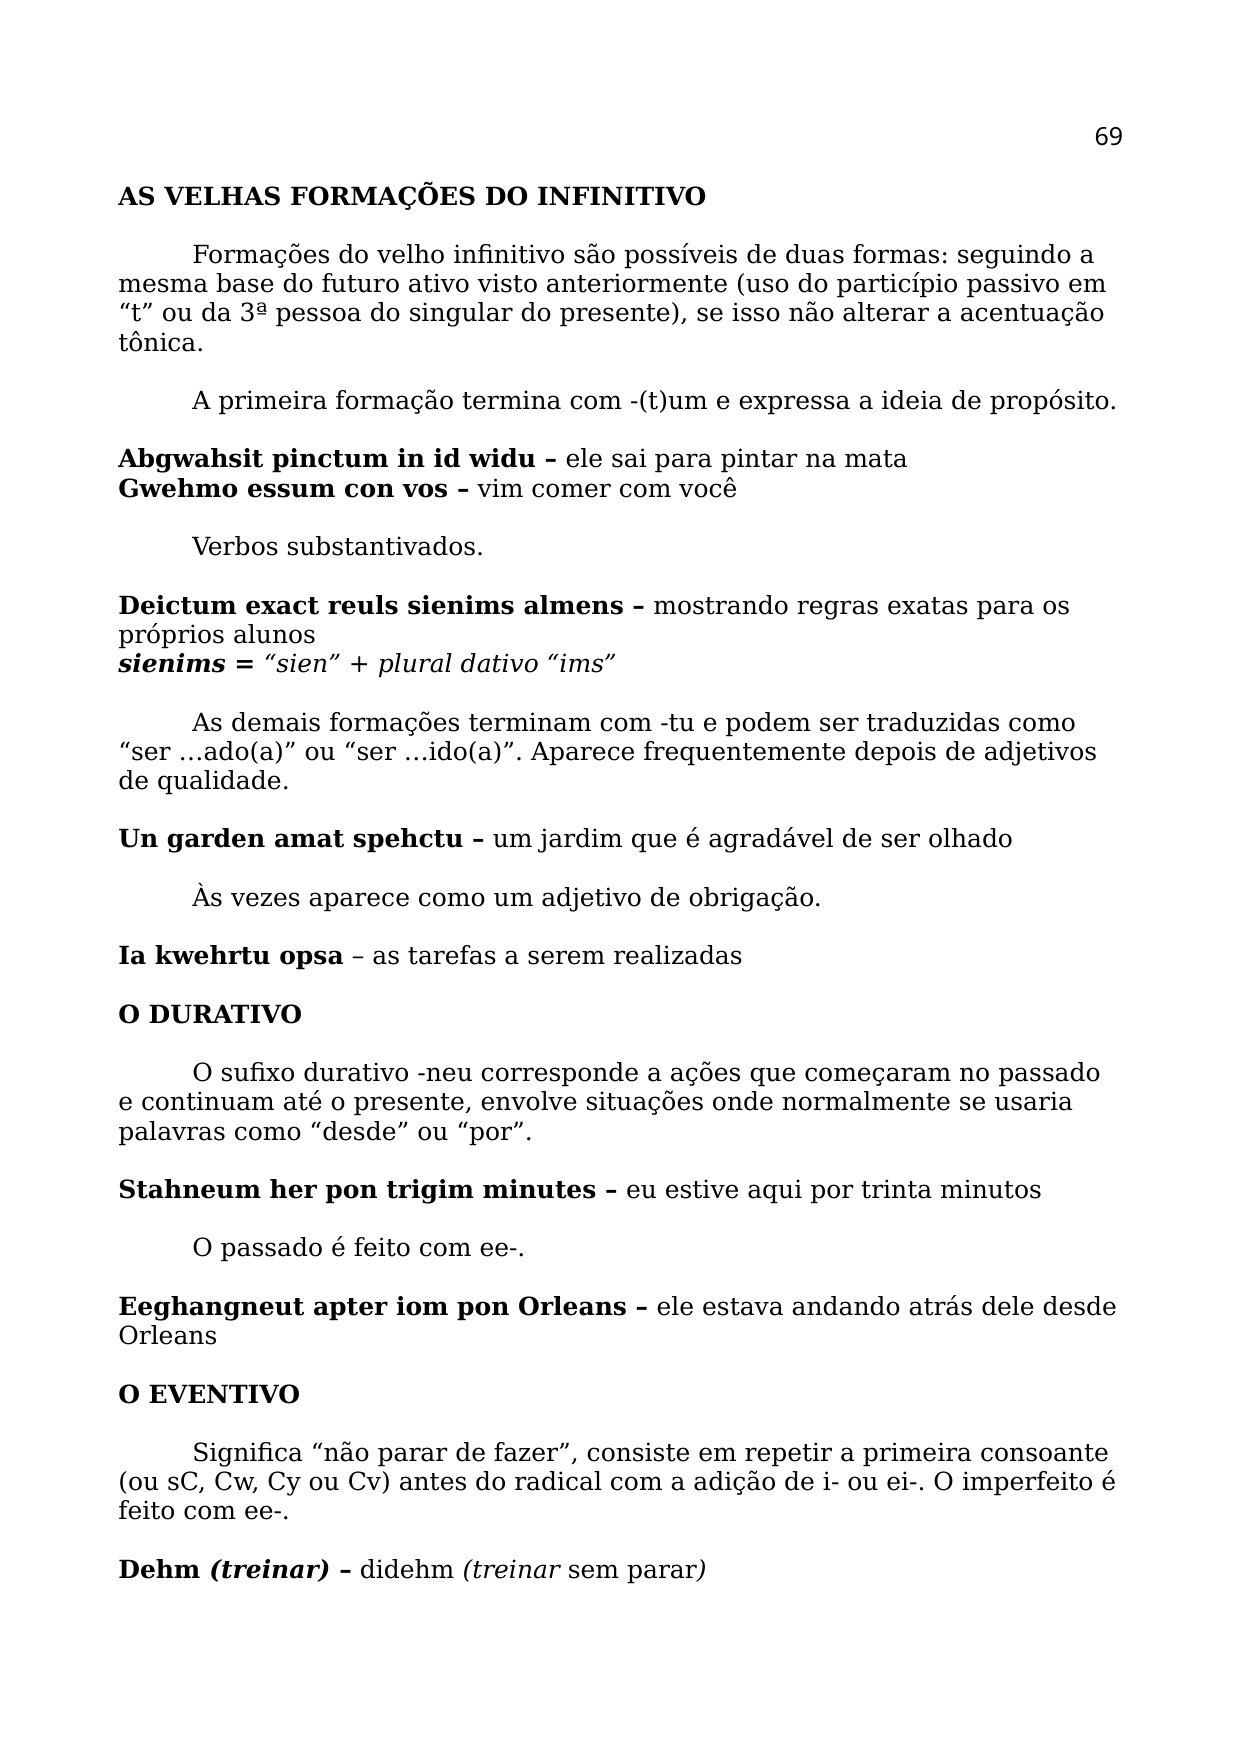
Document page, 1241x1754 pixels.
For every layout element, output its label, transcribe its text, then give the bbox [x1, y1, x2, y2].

text Abgwahsit pinctum in id widu – ele sai para pintar na mata [118, 444, 1123, 474]
subtitle AS VELHAS FORMAÇÕES DO INFINITIVO [118, 182, 1123, 211]
text sienims = “sien” + plural dativo “ims” [118, 649, 1123, 678]
text Stahneum her pon trigim minutes – eu estive aqui por trinta minutos [118, 1175, 1123, 1204]
text Formações do velho infinitivo são possíveis de duas formas: seguindo a mesma base do futuro ativo visto anteriormente (uso do particípio passivo em “t” ou da 3ª pessoa do singular do presente), se isso não alterar a acentuação tônica. [118, 240, 1123, 357]
subtitle O DURATIVO [118, 1000, 1123, 1029]
text Às vezes aparece como um adjetivo de obrigação. [118, 883, 1123, 912]
text O sufixo durativo -neu corresponde a ações que começaram no passado e continuam até o presente, envolve situações onde normalmente se usaria palavras como “desde” ou “por”. [118, 1058, 1123, 1146]
text Un garden amat spehctu – um jardim que é agradável de ser olhado [118, 824, 1123, 854]
text Verbos substantivados. [118, 532, 1123, 561]
text A primeira formação termina com -(t)um e expressa a ideia de propósito. [118, 386, 1123, 415]
text Dehm (treinar) – didehm (treinar sem parar) [118, 1555, 1123, 1584]
subtitle O EVENTIVO [118, 1379, 1123, 1409]
text As demais formações terminam com -tu e podem ser traduzidas como “ser …ado(a)” ou “ser …ido(a)”. Aparece frequentemente depois de adjetivos de qualidade. [118, 708, 1123, 795]
text Eeghangneut apter iom pon Orleans – ele estava andando atrás dele desde Orleans [118, 1292, 1123, 1350]
text O passado é feito com ee-. [118, 1233, 1123, 1263]
text Gwehmo essum con vos – vim comer com você [118, 474, 1123, 503]
text Ia kwehrtu opsa – as tarefas a serem realizadas [118, 941, 1123, 971]
text Deictum exact reuls sienims almens – mostrando regras exatas para os próprios alunos [118, 591, 1123, 649]
text Significa “não parar de fazer”, consiste em repetir a primeira consoante (ou sC, Cw, Cy ou Cv) antes do radical com a adição de i- ou ei-. O imperfeito é feito com ee-. [118, 1438, 1123, 1526]
